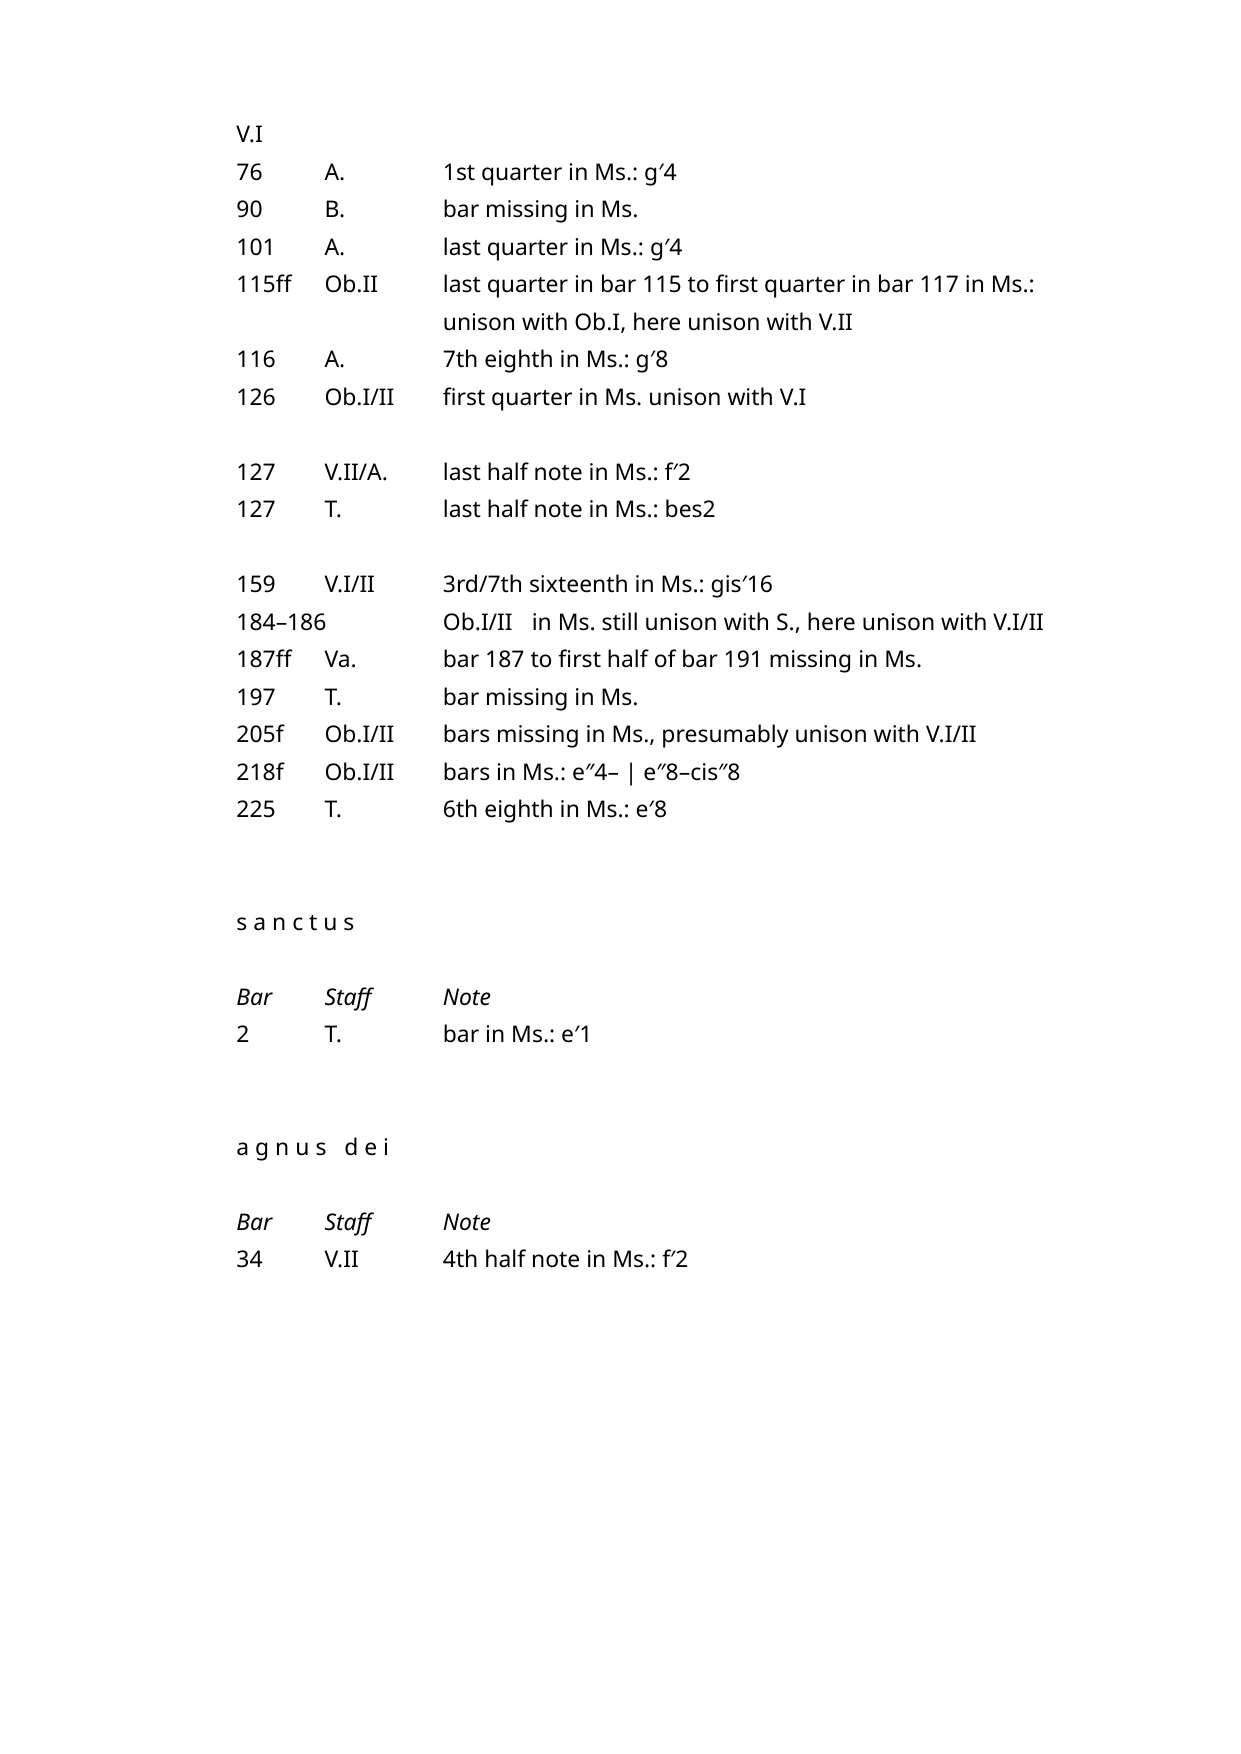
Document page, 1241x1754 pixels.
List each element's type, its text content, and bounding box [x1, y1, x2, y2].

text Bar Staff Note 34 V.II 4th half note in Ms.: f′2 [236, 1206, 1122, 1349]
text V.I 76 A. 1st quarter in Ms.: g′4 90 B. bar missing in Ms. 101 A. last quarter in Ms.: g′4 115ff Ob.II last quarter in bar 115 to first quarter in bar 117 in Ms.: unison with Ob.I, here unison with V.II 116 A. 7th eighth in Ms.: g′8 126 Ob.I/II first quarter in Ms. unison with V.I 127 V.II/A. last half note in Ms.: f′2 127 T. last half note in Ms.: bes2 159 V.I/II 3rd/7th sixteenth in Ms.: gis′16 184–186 Ob.I/II in Ms. still unison with S., here unison with V.I/II 187ff Va. bar 187 to first half of bar 191 missing in Ms. 197 T. bar missing in Ms. 205f Ob.I/II bars missing in Ms., presumably unison with V.I/II 218f Ob.I/II bars in Ms.: e″4– | e″8–cis″8 225 T. 6th eighth in Ms.: e′8 s a n c t u s [236, 118, 1122, 937]
text Bar Staff Note 2 T. bar in Ms.: e′1 a g n u s d e i [236, 981, 1122, 1162]
